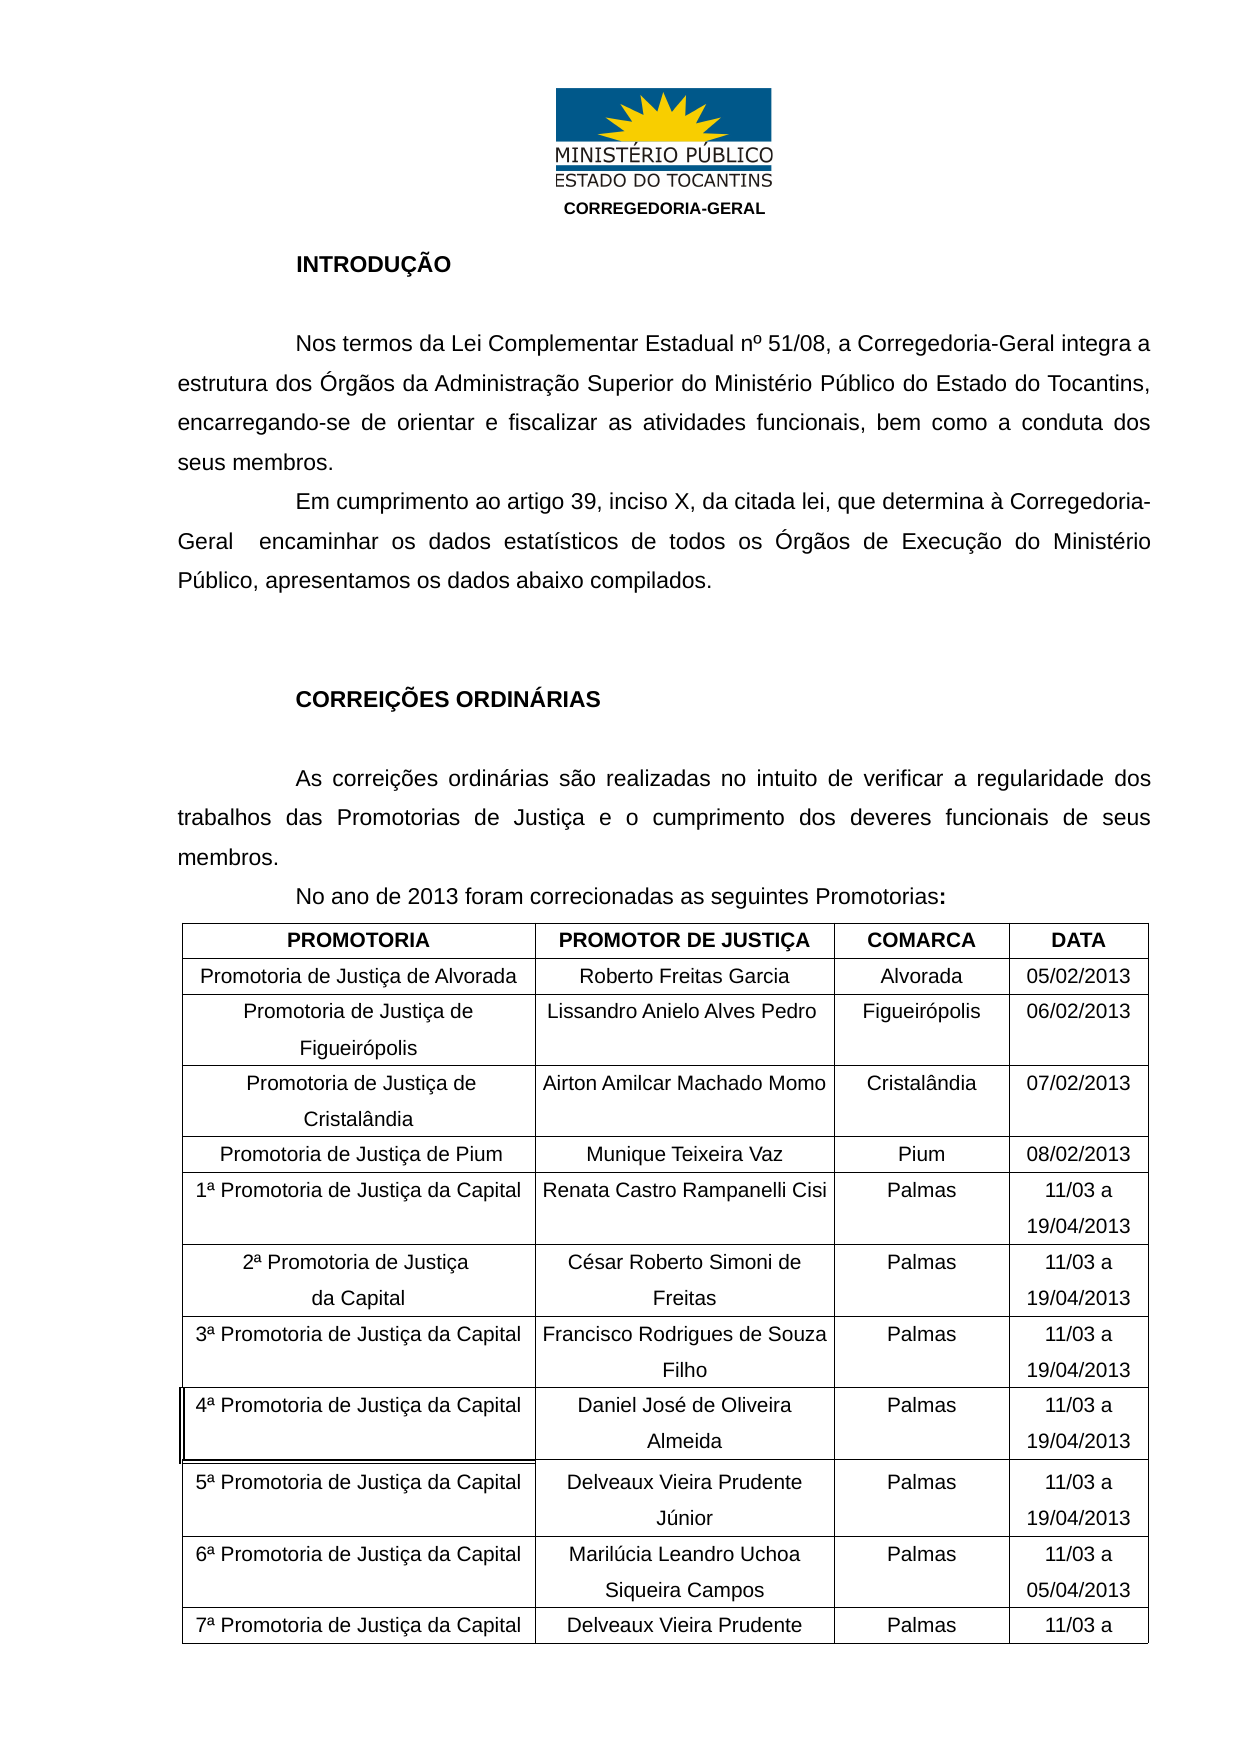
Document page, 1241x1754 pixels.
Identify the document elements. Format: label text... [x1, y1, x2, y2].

table_header DATA [1010, 924, 1148, 958]
table_cell Palmas [835, 1460, 1009, 1536]
table_cell 11/03 a 19/04/2013 [1010, 1388, 1148, 1459]
text INTRODUÇÃO [179, 251, 1152, 278]
table_cell 1ª Promotoria de Justiça da Capital [183, 1173, 535, 1243]
table_cell 11/03 a 05/04/2013 [1010, 1537, 1148, 1607]
table_cell 11/03 a 19/04/2013 [1010, 1460, 1148, 1536]
table_cell 2ª Promotoria de Justiça da Capital [183, 1245, 535, 1316]
table_cell Francisco Rodrigues de Souza Filho [536, 1317, 834, 1387]
table_cell 08/02/2013 [1010, 1137, 1148, 1172]
table_header PROMOTOR DE JUSTIÇA [536, 924, 834, 958]
table_header COMARCA [835, 924, 1009, 958]
table_cell 11/03 a [1010, 1608, 1148, 1643]
table_cell Renata Castro Rampanelli Cisi [536, 1173, 834, 1243]
table_cell 06/02/2013 [1010, 995, 1148, 1065]
table_header PROMOTORIA [183, 924, 535, 958]
table_cell Roberto Freitas Garcia [536, 959, 834, 993]
table_cell Marilúcia Leandro Uchoa Siqueira Campos [536, 1537, 834, 1607]
picture [556, 88, 773, 187]
table_cell 05/02/2013 [1010, 959, 1148, 993]
text Nos termos da Lei Complementar Estadual nº 51/08, a Corregedoria-Geral integra a estrutura dos Órgãos da Administração Superior do Ministério Público do Estado do Tocantins, encarregando-se de orientar e fiscalizar as atividades funcionais, bem como a conduta dos seus membros. [177, 330, 1152, 475]
table_cell Alvorada [835, 959, 1009, 993]
table_cell Promotoria de Justiça de Figueirópolis [183, 995, 535, 1065]
table_cell Palmas [835, 1608, 1009, 1643]
table_cell 7ª Promotoria de Justiça da Capital [183, 1608, 535, 1643]
table_cell Lissandro Anielo Alves Pedro [536, 995, 834, 1065]
table_cell 11/03 a 19/04/2013 [1010, 1245, 1148, 1316]
table_cell Palmas [835, 1537, 1009, 1607]
table_cell César Roberto Simoni de Freitas [536, 1245, 834, 1316]
table_cell Palmas [835, 1245, 1009, 1316]
text As correições ordinárias são realizadas no intuito de verificar a regularidade dos trabalhos das Promotorias de Justiça e o cumprimento dos deveres funcionais de seus membros. [177, 764, 1152, 870]
table_cell Palmas [835, 1317, 1009, 1387]
table_cell Promotoria de Justiça de Cristalândia [183, 1066, 535, 1136]
table_cell Promotoria de Justiça de Alvorada [183, 959, 535, 993]
table_cell 11/03 a 19/04/2013 [1010, 1317, 1148, 1387]
table_cell Munique Teixeira Vaz [536, 1137, 834, 1172]
table_cell Figueirópolis [835, 995, 1009, 1065]
table_cell Palmas [835, 1388, 1009, 1459]
text No ano de 2013 foram correcionadas as seguintes Promotorias: [177, 883, 1152, 909]
table_cell Palmas [835, 1173, 1009, 1243]
text Em cumprimento ao artigo 39, inciso X, da citada lei, que determina à Corregedoria-Geral encaminhar os dados estatísticos de todos os Órgãos de Execução do Ministério Público, apresentamos os dados abaixo compilados. [177, 488, 1152, 593]
table_cell 5ª Promotoria de Justiça da Capital [183, 1464, 535, 1536]
table_cell Delveaux Vieira Prudente Júnior [536, 1460, 834, 1536]
table_cell Pium [835, 1137, 1009, 1172]
table_cell Daniel José de Oliveira Almeida [536, 1388, 834, 1459]
table_cell 4ª Promotoria de Justiça da Capital [185, 1388, 535, 1459]
table_cell Promotoria de Justiça de Pium [183, 1137, 535, 1172]
table_cell Airton Amilcar Machado Momo [536, 1066, 834, 1136]
table_cell 11/03 a 19/04/2013 [1010, 1173, 1148, 1243]
table_cell Cristalândia [835, 1066, 1009, 1136]
table_cell 07/02/2013 [1010, 1066, 1148, 1136]
table_cell 6ª Promotoria de Justiça da Capital [183, 1537, 535, 1607]
text CORREIÇÕES ORDINÁRIAS [177, 686, 1152, 712]
table_cell Delveaux Vieira Prudente [536, 1608, 834, 1643]
table_cell 3ª Promotoria de Justiça da Capital [183, 1317, 535, 1387]
